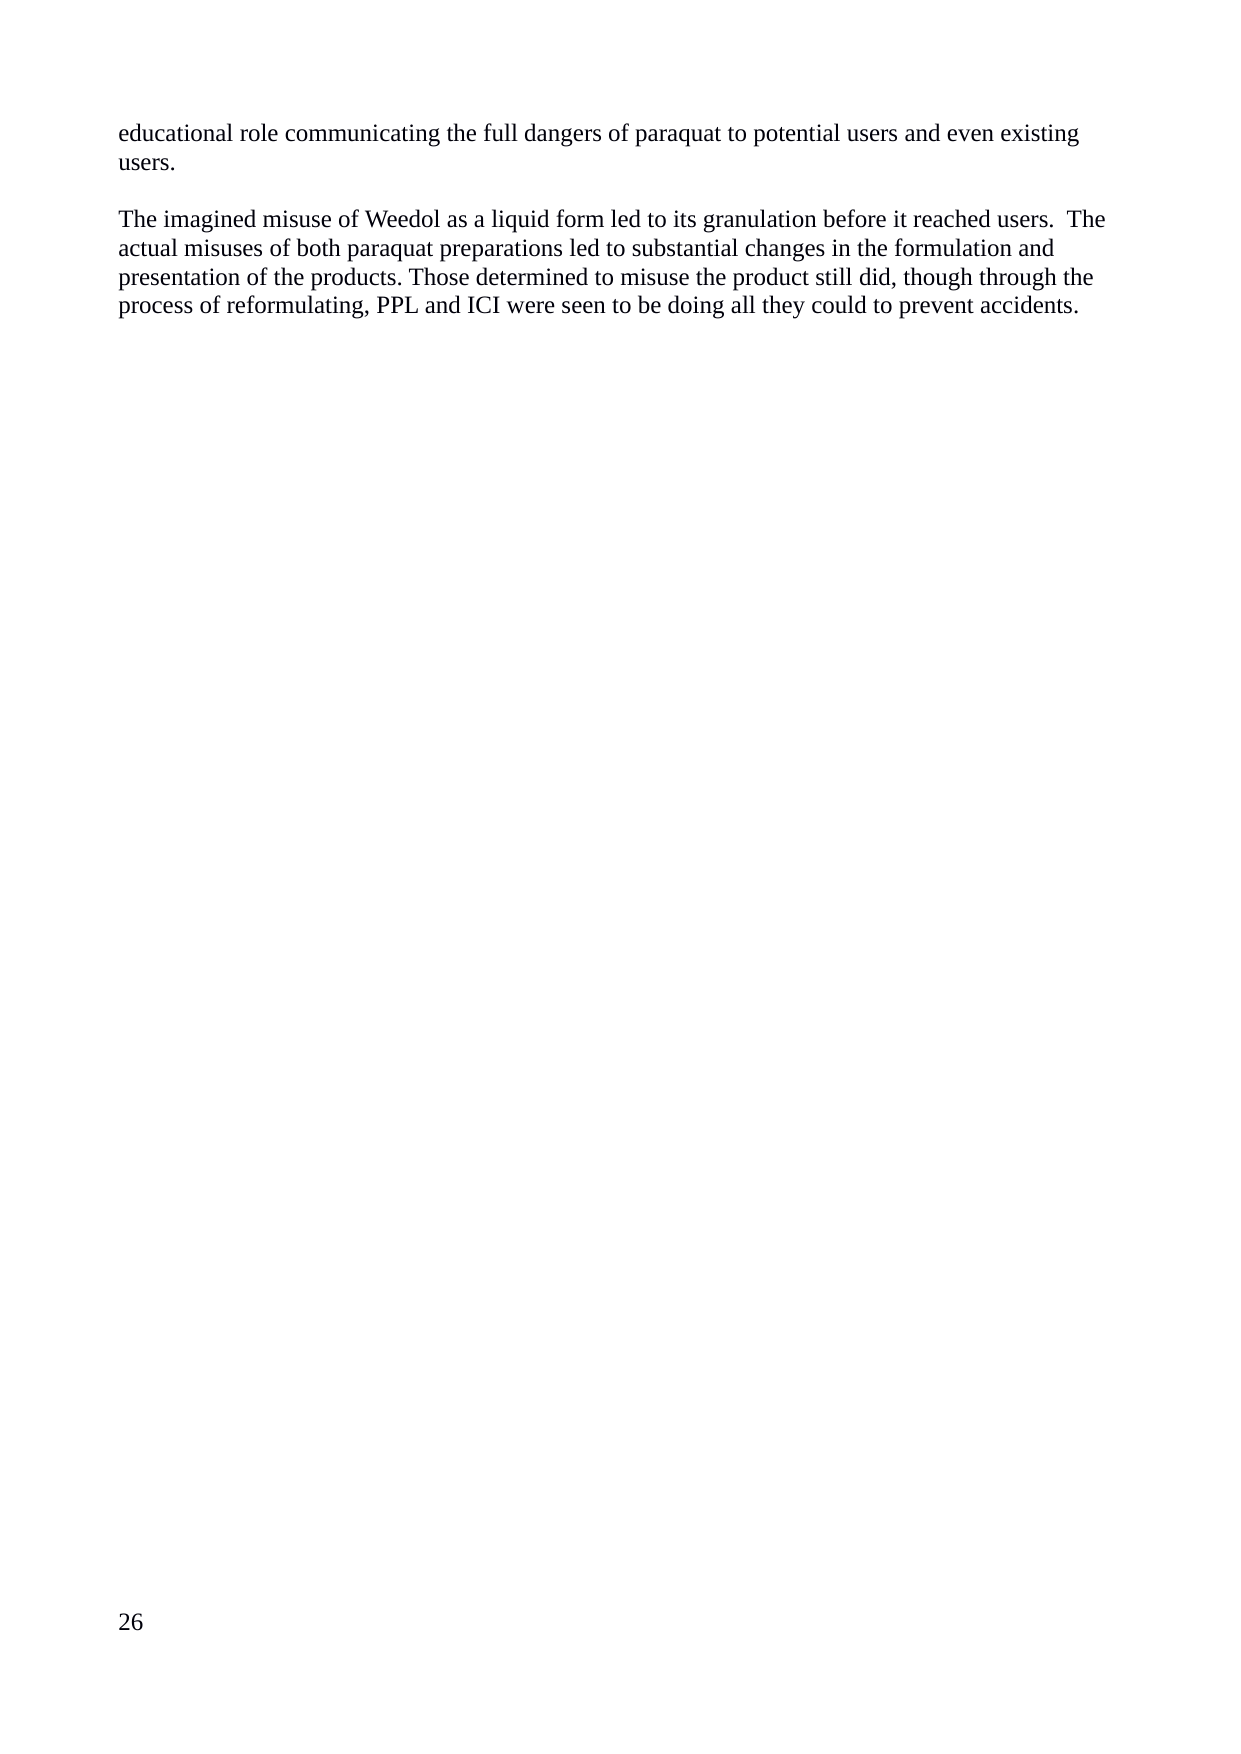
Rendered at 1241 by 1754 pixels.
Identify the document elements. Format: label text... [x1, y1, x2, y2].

text The imagined misuse of Weedol as a liquid form led to its granulation before it reached users. The actual misuses of both paraquat preparations led to substantial changes in the formulation and presentation of the products. Those determined to misuse the product still did, though through the process of reformulating, PPL and ICI were seen to be doing all they could to prevent accidents. [118, 204, 1122, 319]
text educational role communicating the full dangers of paraquat to potential users and even existing users. [118, 118, 1122, 176]
